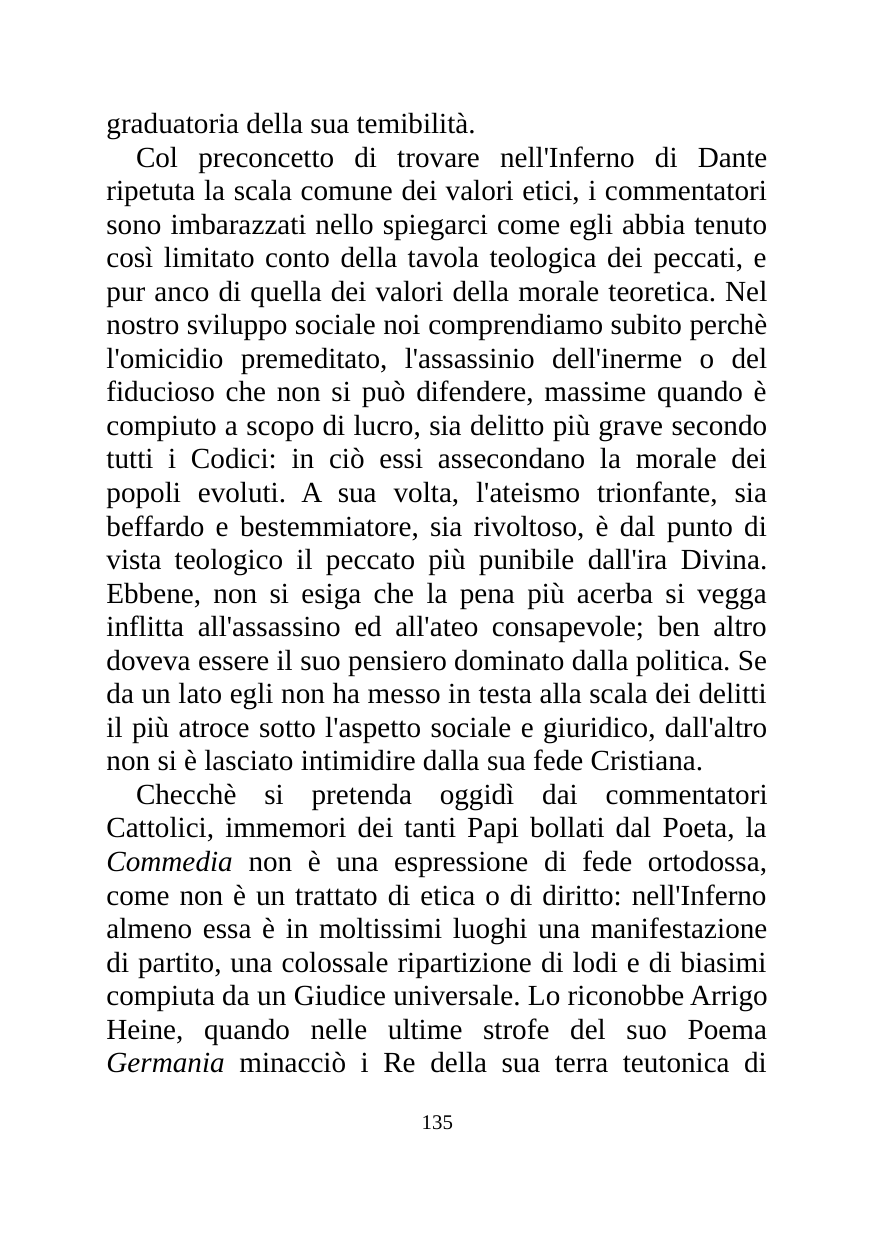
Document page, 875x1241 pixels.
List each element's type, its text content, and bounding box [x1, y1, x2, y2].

text Col preconcetto di trovare nell'Inferno di Dante ripetuta la scala comune dei valori etici, i commentatori sono imbarazzati nello spiegarci come egli abbia tenuto così limitato conto della tavola teologica dei peccati, e pur anco di quella dei valori della morale teoretica. Nel nostro sviluppo sociale noi comprendiamo subito perchè l'omicidio premeditato, l'assassinio dell'inerme o del fiducioso che non si può difendere, massime quando è compiuto a scopo di lucro, sia delitto più grave secondo tutti i Codici: in ciò essi assecondano la morale dei popoli evoluti. A sua volta, l'ateismo trionfante, sia beffardo e bestemmiatore, sia rivoltoso, è dal punto di vista teologico il peccato più punibile dall'ira Divina. Ebbene, non si esiga che la pena più acerba si vegga inflitta all'assassino ed all'ateo consapevole; ben altro doveva essere il suo pensiero dominato dalla politica. Se da un lato egli non ha messo in testa alla scala dei delitti il più atroce sotto l'aspetto sociale e giuridico, dall'altro non si è lasciato intimidire dalla sua fede Cristiana. [106, 140, 768, 777]
text Checchè si pretenda oggidì dai commentatori Cattolici, immemori dei tanti Papi bollati dal Poeta, la Commedia non è una espressione di fede ortodossa, come non è un trattato di etica o di diritto: nell'Inferno almeno essa è in moltissimi luoghi una manifestazione di partito, una colossale ripartizione di lodi e di biasimi compiuta da un Giudice universale. Lo riconobbe Arrigo Heine, quando nelle ultime strofe del suo Poema Germania minacciò i Re della sua terra teutonica di [106, 777, 768, 1079]
text graduatoria della sua temibilità. [106, 106, 768, 140]
